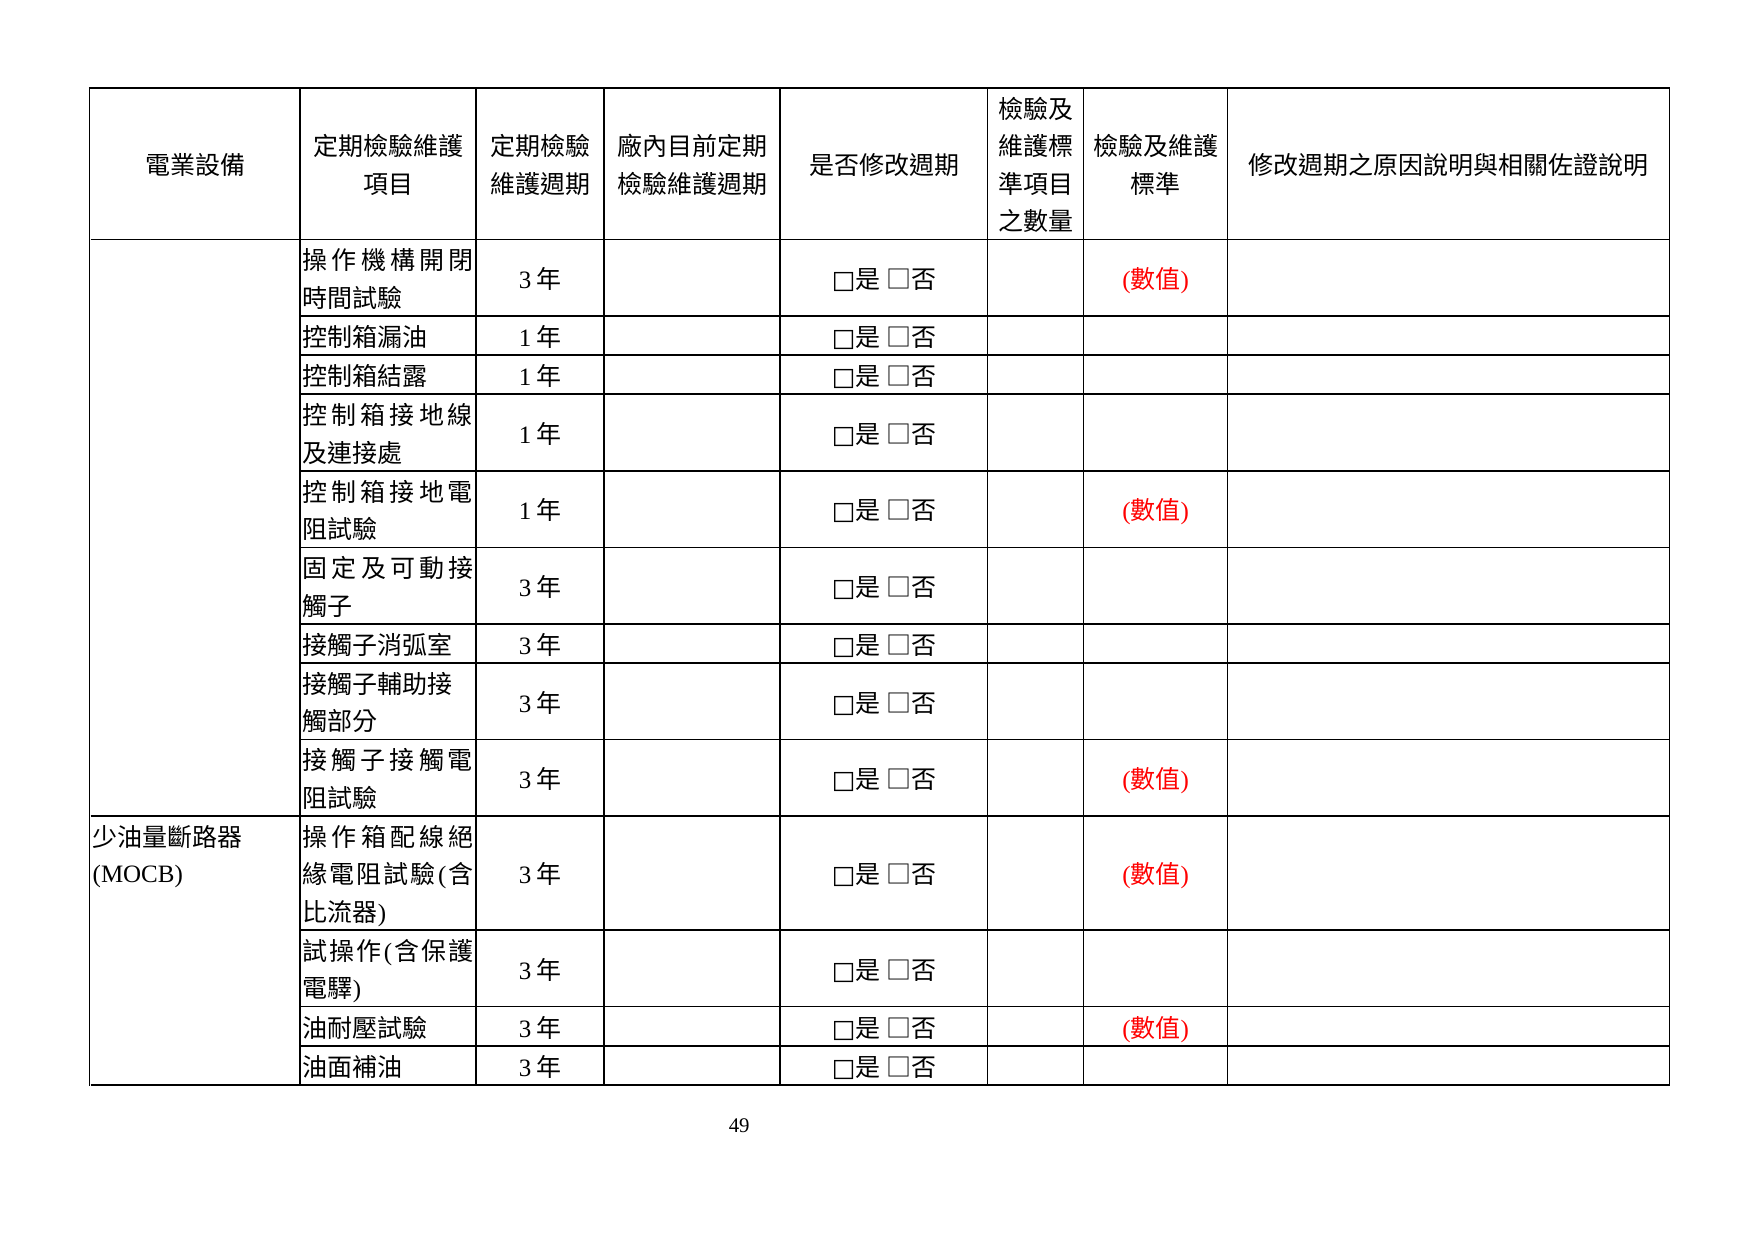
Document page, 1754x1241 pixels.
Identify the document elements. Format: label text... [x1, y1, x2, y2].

table_header 修改週期之原因說明與相關佐證說明 [1228, 89, 1669, 239]
table_cell 操作機構開閉時間試驗 [301, 240, 475, 315]
table_cell 1年 [477, 395, 603, 470]
table_cell [988, 356, 1083, 393]
table_cell 3年 [477, 931, 603, 1006]
table_cell 3年 [477, 1047, 603, 1084]
table_cell 接觸子輔助接觸部分 [301, 664, 475, 739]
table_header 定期檢驗維護週期 [477, 89, 603, 239]
table_cell [1228, 1007, 1669, 1045]
table_cell 接觸子接觸電阻試驗 [301, 740, 475, 815]
table_cell [988, 240, 1083, 315]
table_cell [1228, 931, 1669, 1006]
table_cell 控制箱漏油 [301, 317, 475, 354]
table_cell [1228, 317, 1669, 354]
table_cell [1084, 356, 1227, 393]
table_cell [1084, 931, 1227, 1006]
table_cell □是 □否 [781, 817, 987, 929]
table_cell [988, 1047, 1083, 1084]
table_cell 3年 [477, 1007, 603, 1045]
table_cell [1228, 356, 1669, 393]
table_cell □是 □否 [781, 931, 987, 1006]
table_cell □是 □否 [781, 472, 987, 546]
table_cell [1084, 664, 1227, 739]
table_cell □是 □否 [781, 240, 987, 315]
table_cell 控制箱接地電阻試驗 [301, 472, 475, 546]
table_cell 3年 [477, 548, 603, 623]
table_cell □是 □否 [781, 1007, 987, 1045]
table_cell 1年 [477, 356, 603, 393]
table_cell [605, 664, 779, 739]
table_cell 操作箱配線絕緣電阻試驗(含比流器) [301, 817, 475, 929]
table_cell [605, 317, 779, 354]
table_cell [988, 395, 1083, 470]
table_cell 控制箱接地線及連接處 [301, 395, 475, 470]
table_header 廠內目前定期檢驗維護週期 [605, 89, 779, 239]
table_cell [988, 931, 1083, 1006]
table_cell [988, 1007, 1083, 1045]
table_cell [1084, 317, 1227, 354]
table_header 定期檢驗維護項目 [301, 89, 475, 239]
table_cell (數值) [1084, 472, 1227, 546]
table_header 電業設備 [90, 89, 299, 239]
table_cell [605, 472, 779, 546]
table_cell [1228, 625, 1669, 662]
table_cell [988, 472, 1083, 546]
table_cell [605, 740, 779, 815]
table_header 檢驗及維護標準項目之數量 [988, 89, 1083, 239]
table_cell □是 □否 [781, 395, 987, 470]
table_cell □是 □否 [781, 664, 987, 739]
table_cell [605, 240, 779, 315]
table_cell □是 □否 [781, 548, 987, 623]
table_cell 3年 [477, 625, 603, 662]
table_cell [605, 356, 779, 393]
table_cell 3年 [477, 817, 603, 929]
table_cell [1084, 1047, 1227, 1084]
table_cell □是 □否 [781, 740, 987, 815]
table_cell [605, 548, 779, 623]
table_cell [605, 395, 779, 470]
table_cell 接觸子消弧室 [301, 625, 475, 662]
table_cell 3年 [477, 664, 603, 739]
table_cell [605, 817, 779, 929]
table_cell [1084, 625, 1227, 662]
table_cell (數值) [1084, 1007, 1227, 1045]
table_cell □是 □否 [781, 317, 987, 354]
table_cell [988, 548, 1083, 623]
table_cell [1228, 472, 1669, 546]
table_cell 3年 [477, 740, 603, 815]
table_cell 油耐壓試驗 [301, 1007, 475, 1045]
table_cell 試操作(含保護電驛) [301, 931, 475, 1006]
table_cell [1228, 817, 1669, 929]
table_cell [1228, 740, 1669, 815]
table_cell 控制箱結露 [301, 356, 475, 393]
table_cell □是 □否 [781, 625, 987, 662]
table_cell (數值) [1084, 240, 1227, 315]
table_cell [988, 740, 1083, 815]
table_cell [988, 625, 1083, 662]
table_cell [988, 817, 1083, 929]
table_cell [1084, 548, 1227, 623]
table_cell [90, 240, 299, 815]
table_cell [988, 317, 1083, 354]
table_cell [1228, 1047, 1669, 1084]
table_cell □是 □否 [781, 1047, 987, 1084]
table_cell 油面補油 [301, 1047, 475, 1084]
table_header 是否修改週期 [781, 89, 987, 239]
table_cell [1228, 664, 1669, 739]
table_cell □是 □否 [781, 356, 987, 393]
table_cell 少油量斷路器(MOCB) [90, 816, 299, 1084]
table_cell 3年 [477, 240, 603, 315]
table_cell [605, 931, 779, 1006]
table_cell 1年 [477, 317, 603, 354]
table_cell [988, 664, 1083, 739]
table_cell 固定及可動接觸子 [301, 548, 475, 623]
table_cell (數值) [1084, 817, 1227, 929]
table_cell [1228, 548, 1669, 623]
table_cell (數值) [1084, 740, 1227, 815]
table_cell [1084, 395, 1227, 470]
table_cell [1228, 240, 1669, 315]
table_cell [1228, 395, 1669, 470]
table_cell [605, 1047, 779, 1084]
table_header 檢驗及維護標準 [1084, 89, 1227, 239]
table_cell [605, 625, 779, 662]
table_cell 1年 [477, 472, 603, 546]
table_cell [605, 1007, 779, 1045]
